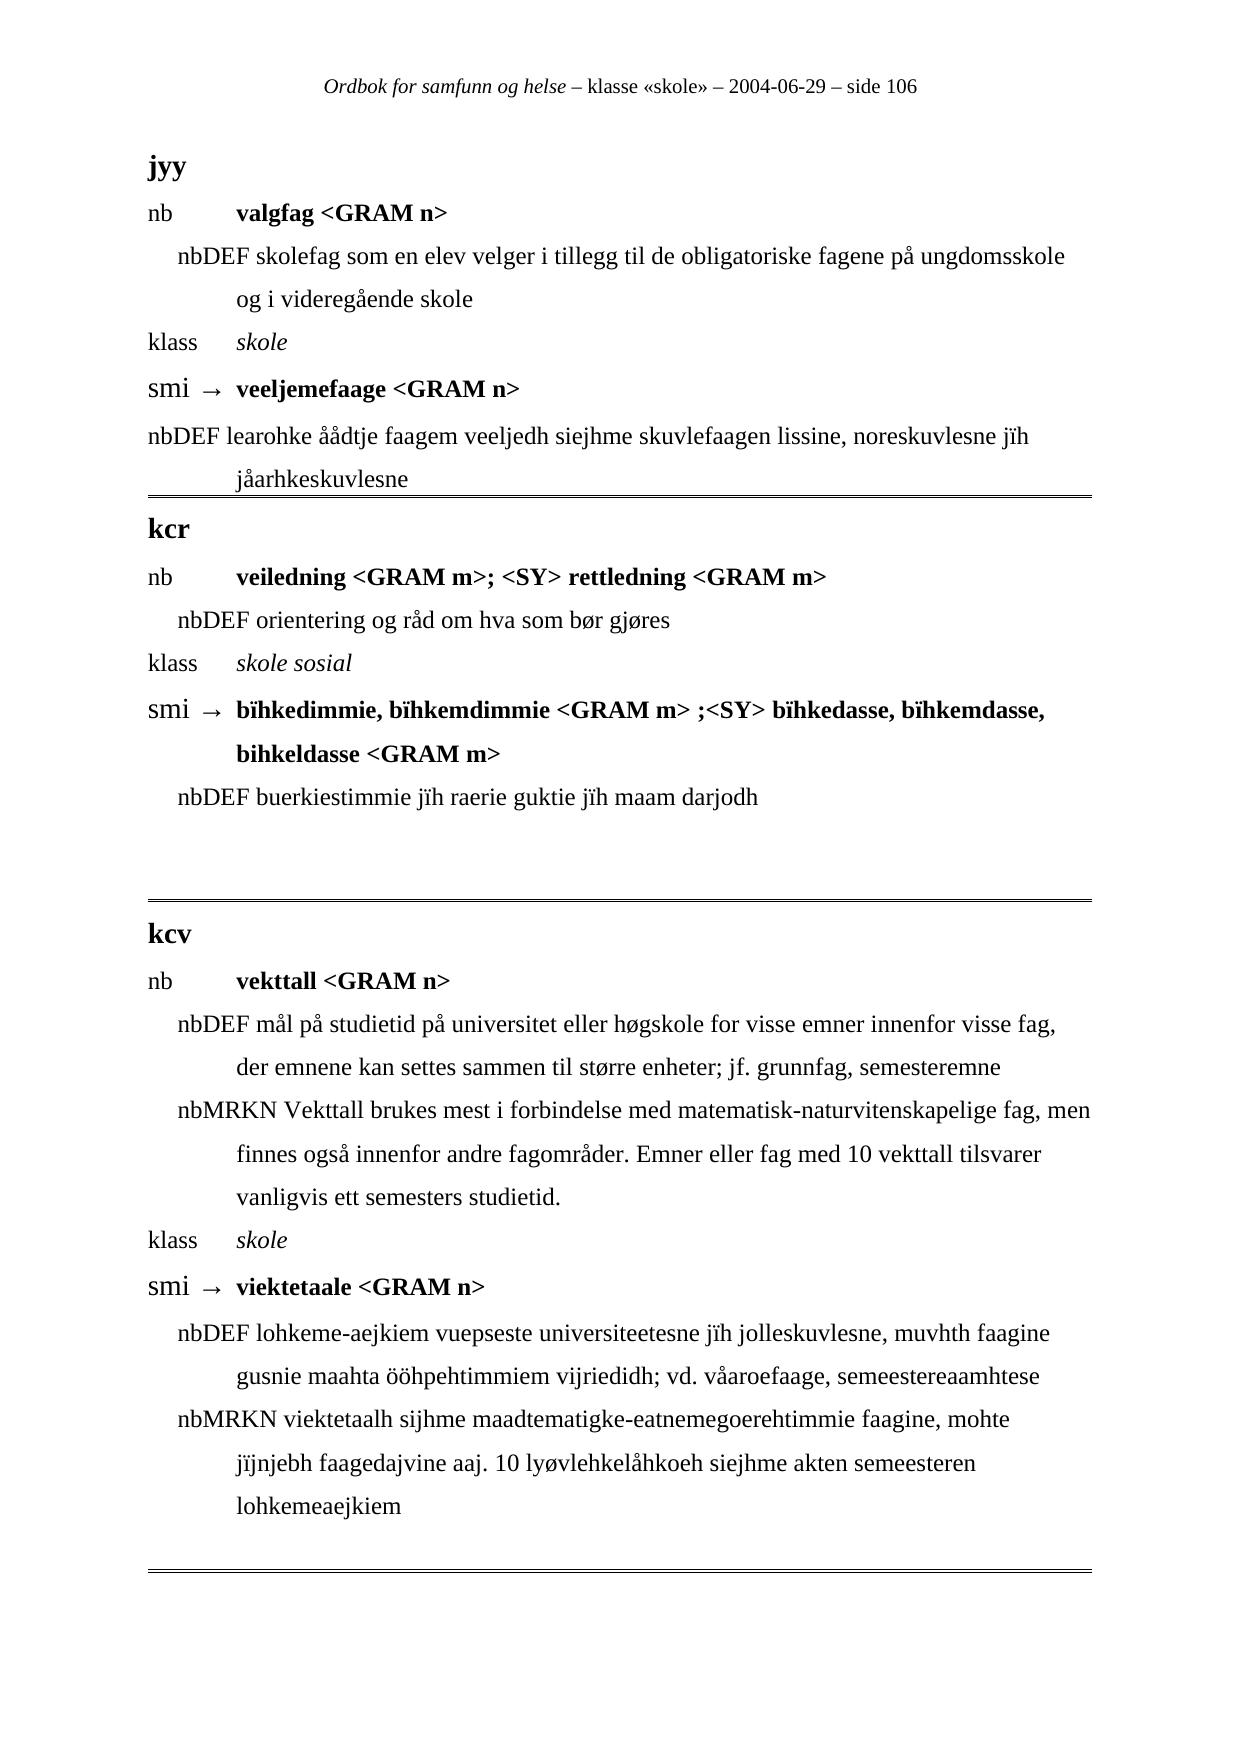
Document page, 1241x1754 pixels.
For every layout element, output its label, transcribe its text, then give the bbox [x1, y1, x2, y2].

text klass skole sosial [148, 648, 1092, 677]
text smi → veeljemefaage <GRAM n> [148, 370, 1092, 404]
text nbMRKN Vekttall brukes mest i forbindelse med matematisk-naturvitenskapelige fag, men finnes også innenfor andre fagområder. Emner eller fag med 10 vekttall tilsvarer vanligvis ett semesters studietid. [177, 1096, 1092, 1211]
text klass skole [148, 1225, 1092, 1254]
text kcr [148, 511, 1092, 545]
text jyy [148, 148, 1092, 181]
text nbDEF orientering og råd om hva som bør gjøres [177, 605, 1092, 633]
text nbDEF lohkeme-aejkiem vuepseste universiteetesne jïh jolleskuvlesne, muvhth faagine gusnie maahta ööhpehtimmiem vijriedidh; vd. våaroefaage, semeestereaamhtese [177, 1318, 1092, 1390]
text nbDEF buerkiestimmie jïh raerie guktie jïh maam darjodh [177, 782, 1092, 811]
text nbDEF skolefag som en elev velger i tillegg til de obligatoriske fagene på ungdomsskole og i videregående skole [177, 241, 1092, 313]
text nb vekttall <GRAM n> [148, 966, 1092, 995]
text nbDEF learohke åådtje faagem veeljedh siejhme skuvlefaagen lissine, noreskuvlesne jïh jåarhkeskuvlesne [148, 421, 1092, 495]
text nb veiledning <GRAM m>; <SY> rettledning <GRAM m> [148, 562, 1092, 590]
text smi → bïhkedimmie, bïhkemdimmie <GRAM m> ;<SY> bïhkedasse, bïhkemdasse, bihkeldasse <GRAM m> [148, 691, 1092, 768]
text kcv [148, 916, 1092, 949]
text nbMRKN viektetaalh sijhme maadtematigke-eatnemegoerehtimmie faagine, mohte jïjnjebh faagedajvine aaj. 10 lyøvlehkelåhkoeh siejhme akten semeesteren lohkemeaejkiem [177, 1404, 1092, 1519]
text nb valgfag <GRAM n> [148, 198, 1092, 227]
text smi → viektetaale <GRAM n> [148, 1268, 1092, 1302]
text nbDEF mål på studietid på universitet eller høgskole for visse emner innenfor visse fag, der emnene kan settes sammen til større enheter; jf. grunnfag, semesteremne [177, 1009, 1092, 1081]
text klass skole [148, 327, 1092, 356]
